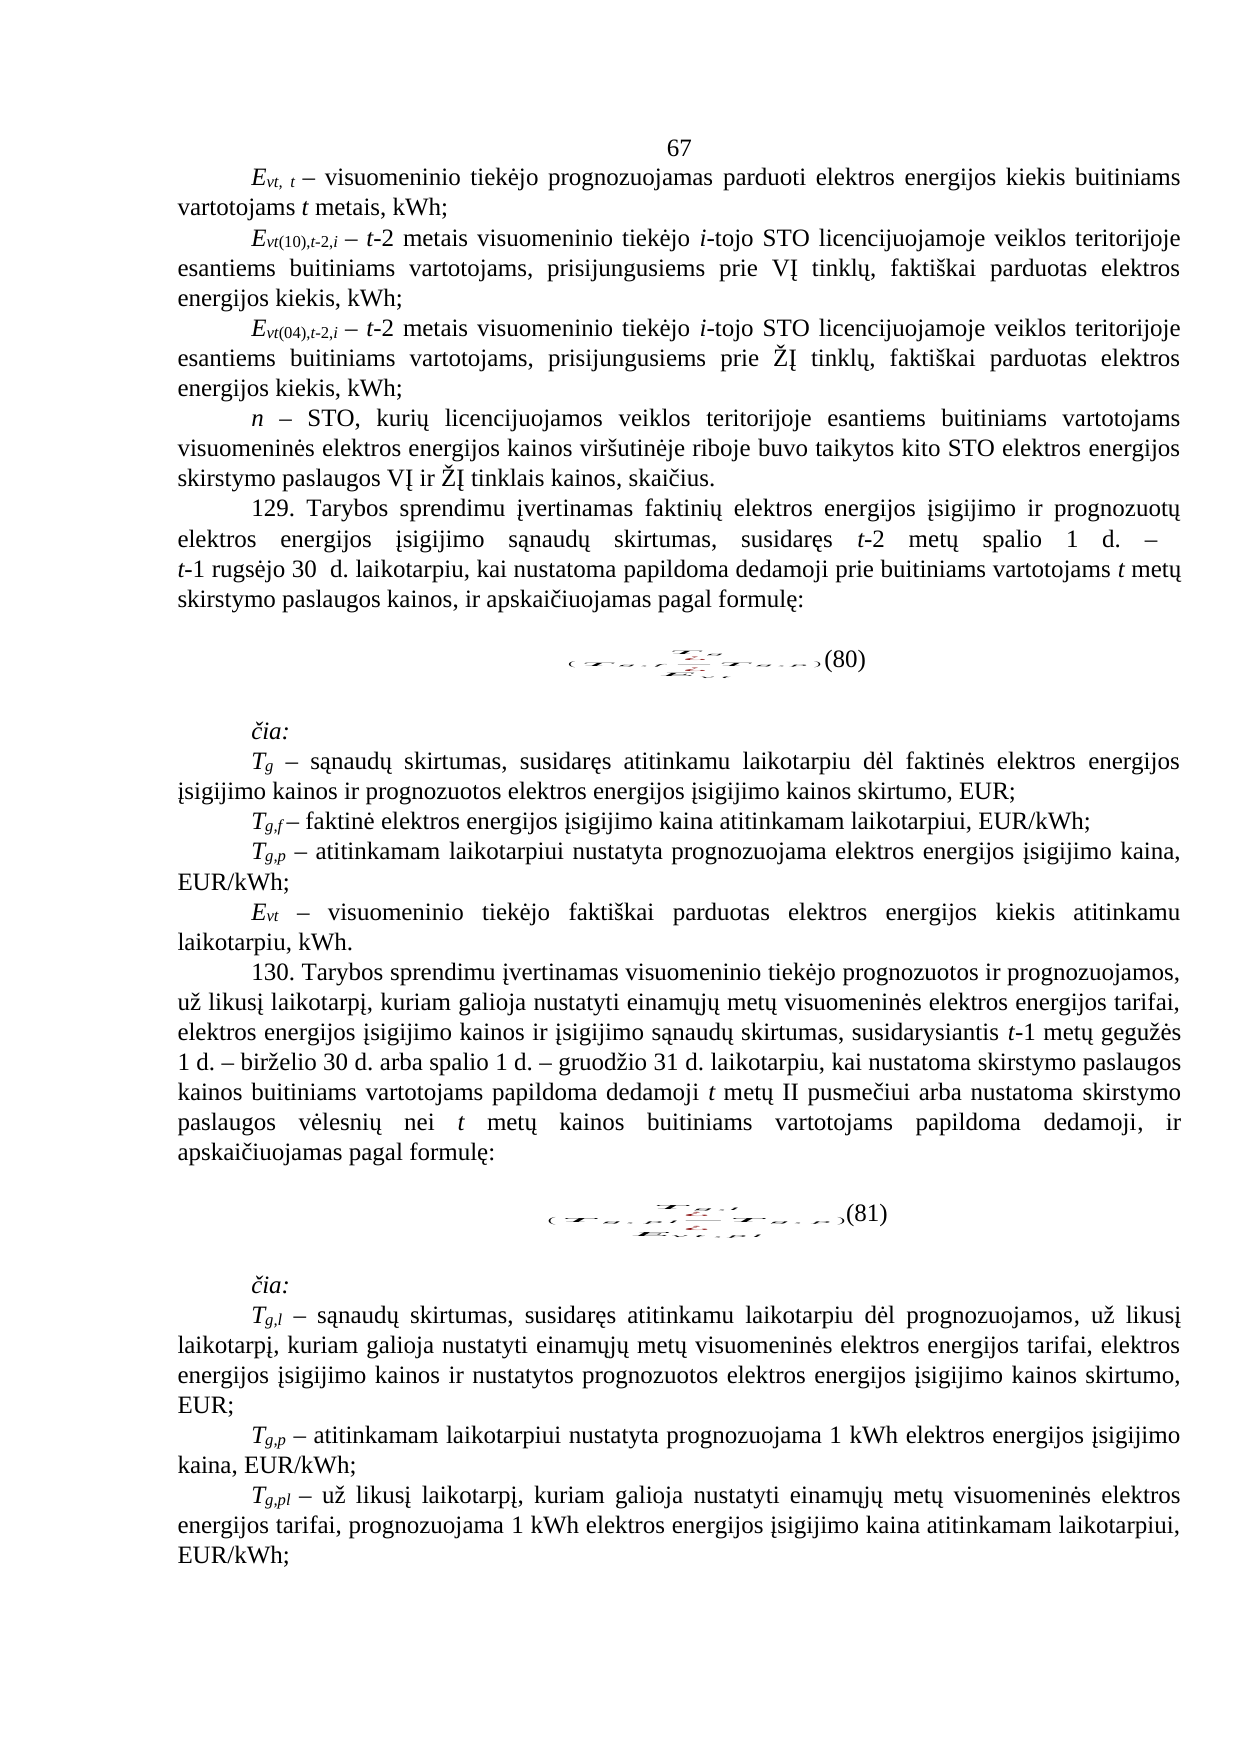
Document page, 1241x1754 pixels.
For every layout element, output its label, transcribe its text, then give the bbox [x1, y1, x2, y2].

text čia: [177, 716, 1181, 745]
text 130. Tarybos sprendimu įvertinamas visuomeninio tiekėjo prognozuotos ir prognozuojamos, už likusį laikotarpį, kuriam galioja nustatyti einamųjų metų visuomeninės elektros energijos tarifai, elektros energijos įsigijimo kainos ir įsigijimo sąnaudų skirtumas, susidarysiantis t-1 metų gegužės 1 d. – birželio 30 d. arba spalio 1 d. – gruodžio 31 d. laikotarpiu, kai nustatoma skirstymo paslaugos kainos buitiniams vartotojams papildoma dedamoji t metų II pusmečiui arba nustatoma skirstymo paslaugos vėlesnių nei t metų kainos buitiniams vartotojams papildoma dedamoji, ir apskaičiuojamas pagal formulę: [177, 957, 1181, 1166]
text Tg,p – atitinkamam laikotarpiui nustatyta prognozuojama elektros energijos įsigijimo kaina, EUR/kWh; [177, 836, 1181, 895]
text Tg,l – sąnaudų skirtumas, susidaręs atitinkamu laikotarpiu dėl prognozuojamos, už likusį laikotarpį, kuriam galioja nustatyti einamųjų metų visuomeninės elektros energijos tarifai, elektros energijos įsigijimo kainos ir nustatytos prognozuotos elektros energijos įsigijimo kainos skirtumo, EUR; [177, 1300, 1181, 1419]
text 129. Tarybos sprendimu įvertinamas faktinių elektros energijos įsigijimo ir prognozuotų elektros energijos įsigijimo sąnaudų skirtumas, susidaręs t-2 metų spalio 1 d. – t-1 rugsėjo 30 d. laikotarpiu, kai nustatoma papildoma dedamoji prie buitiniams vartotojams t metų skirstymo paslaugos kainos, ir apskaičiuojamas pagal formulę: [177, 493, 1181, 613]
text Tg – sąnaudų skirtumas, susidaręs atitinkamu laikotarpiu dėl faktinės elektros energijos įsigijimo kainos ir prognozuotos elektros energijos įsigijimo kainos skirtumo, EUR; [177, 746, 1181, 805]
text Evt(04),t-2,i – t-2 metais visuomeninio tiekėjo i-tojo STO licencijuojamoje veiklos teritorijoje esantiems buitiniams vartotojams, prisijungusiems prie ŽĮ tinklų, faktiškai parduotas elektros energijos kiekis, kWh; [177, 313, 1181, 402]
text (81) [177, 1198, 1181, 1238]
text Evt, t – visuomeninio tiekėjo prognozuojamas parduoti elektros energijos kiekis buitiniams vartotojams t metais, kWh; [177, 162, 1181, 221]
text čia: [177, 1270, 1181, 1298]
text Evt – visuomeninio tiekėjo faktiškai parduotas elektros energijos kiekis atitinkamu laikotarpiu, kWh. [177, 897, 1181, 956]
text Tg,f – faktinė elektros energijos įsigijimo kaina atitinkamam laikotarpiui, EUR/kWh; [177, 806, 1181, 835]
text Tg,pl – už likusį laikotarpį, kuriam galioja nustatyti einamųjų metų visuomeninės elektros energijos tarifai, prognozuojama 1 kWh elektros energijos įsigijimo kaina atitinkamam laikotarpiui, EUR/kWh; [177, 1480, 1181, 1569]
text Tg,p – atitinkamam laikotarpiui nustatyta prognozuojama 1 kWh elektros energijos įsigijimo kaina, EUR/kWh; [177, 1420, 1181, 1479]
text Evt(10),t-2,i – t-2 metais visuomeninio tiekėjo i-tojo STO licencijuojamoje veiklos teritorijoje esantiems buitiniams vartotojams, prisijungusiems prie VĮ tinklų, faktiškai parduotas elektros energijos kiekis, kWh; [177, 223, 1181, 312]
text n – STO, kurių licencijuojamos veiklos teritorijoje esantiems buitiniams vartotojams visuomeninės elektros energijos kainos viršutinėje riboje buvo taikytos kito STO elektros energijos skirstymo paslaugos VĮ ir ŽĮ tinklais kainos, skaičius. [177, 403, 1181, 492]
text (80) [177, 644, 1181, 684]
